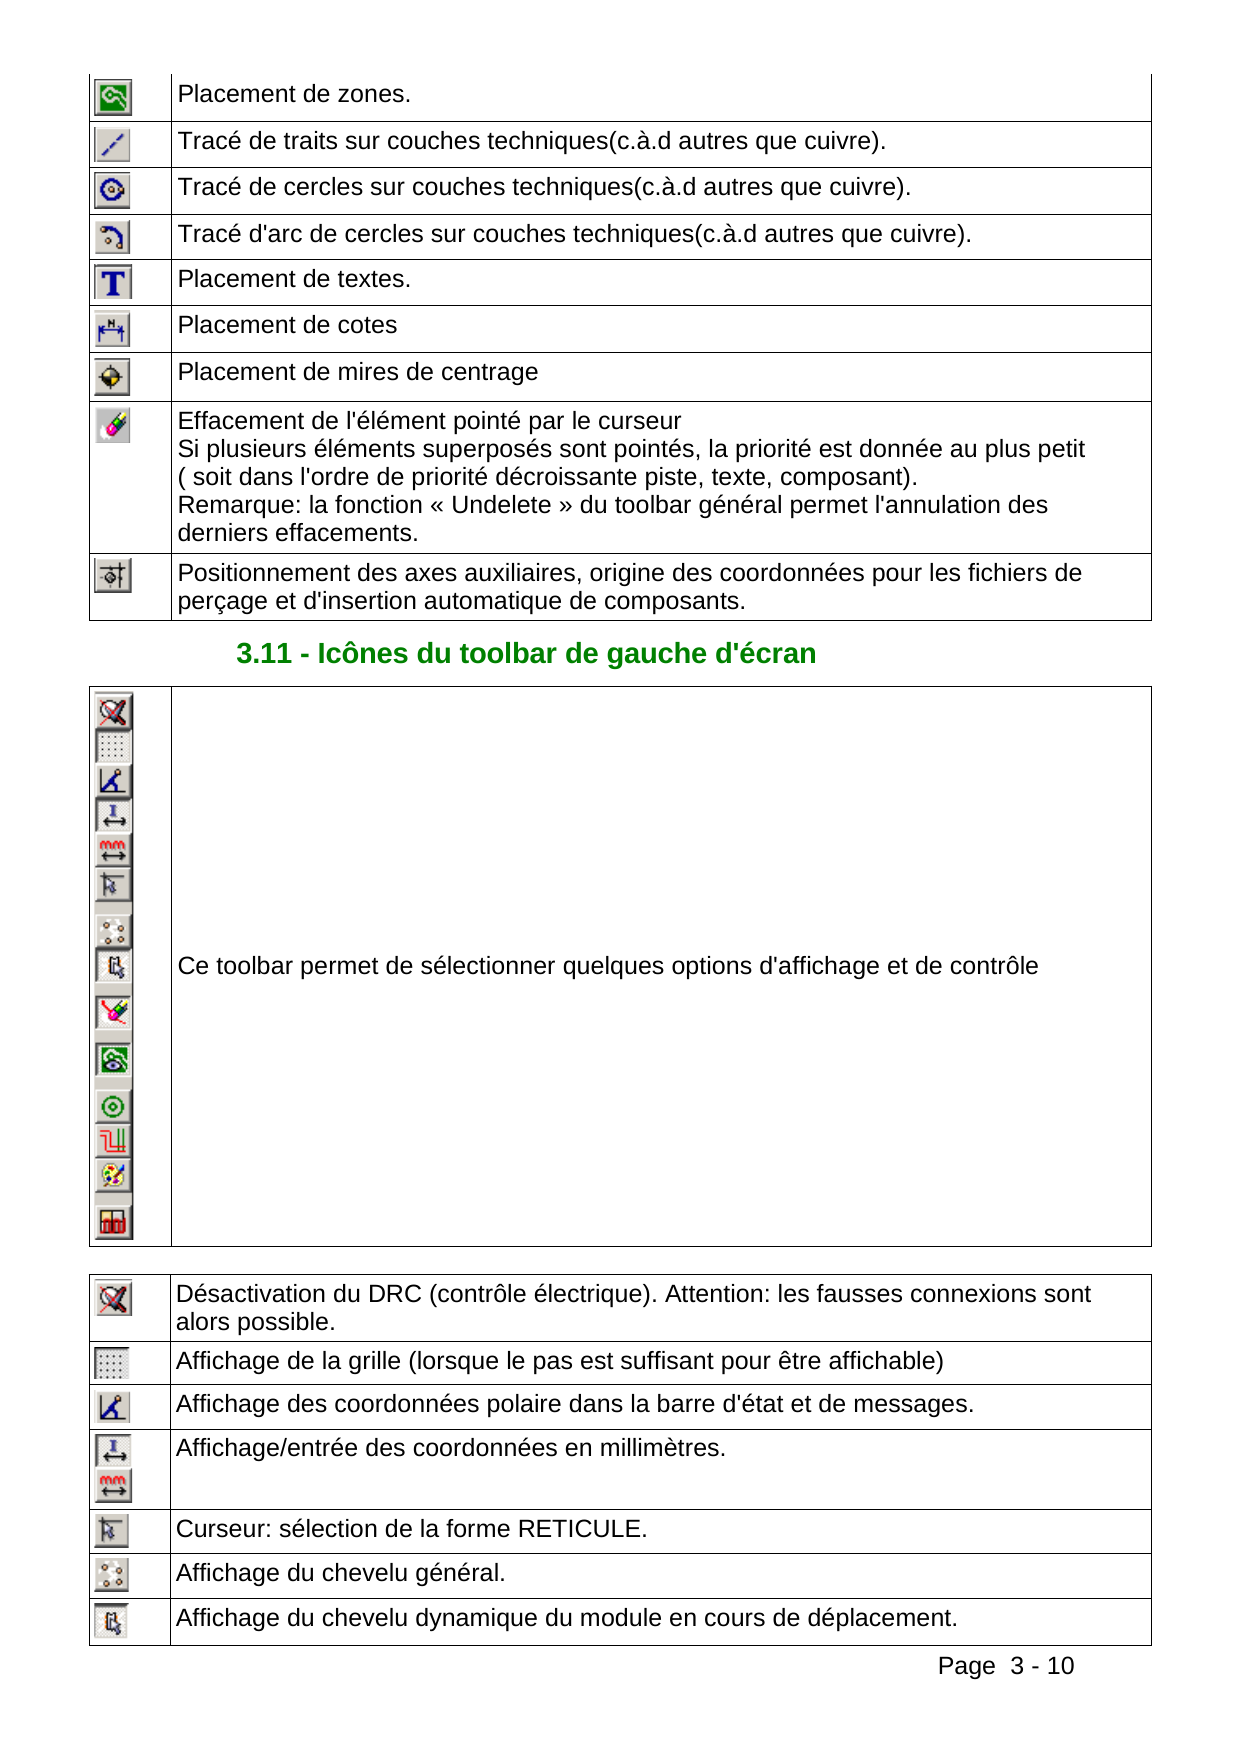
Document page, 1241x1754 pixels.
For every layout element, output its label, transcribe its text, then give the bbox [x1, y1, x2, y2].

picture [94, 1390, 131, 1423]
table_cell Placement de textes. [172, 260, 1151, 305]
picture [94, 1603, 129, 1640]
table_cell Placement de cotes [172, 306, 1151, 352]
table_cell [90, 1554, 170, 1598]
table_cell Affichage du chevelu général. [171, 1554, 1151, 1598]
picture [94, 358, 131, 396]
table_header Désactivation du DRC (contrôle électrique). Attention: les fausses connexions sont alors possible. [171, 1275, 1151, 1341]
table_cell [90, 1510, 170, 1553]
table_cell Tracé d'arc de cercles sur couches techniques(c.à.d autres que cuivre). [172, 215, 1151, 259]
table_cell Affichage des coordonnées polaire dans la barre d'état et de messages. [171, 1385, 1151, 1429]
table_cell [90, 1599, 170, 1645]
picture [94, 1434, 133, 1503]
table_cell [90, 260, 171, 305]
picture [94, 1558, 129, 1592]
picture [94, 1514, 129, 1548]
table_cell [90, 353, 171, 401]
table_cell [90, 306, 171, 352]
picture [94, 79, 133, 116]
picture [94, 691, 134, 1240]
table_cell Placement de mires de centrage [172, 353, 1151, 401]
table_cell [90, 1430, 170, 1509]
table_cell Effacement de l'élément pointé par le curseur Si plusieurs éléments superposés sont pointés, la priorité est donnée au plus petit ( soit dans l'ordre de priorité décroissante piste, texte, composant). Remarque: la fonction « Undelete » du toolbar général permet l'annulation des derniers effacements. [172, 402, 1151, 553]
table_header Ce toolbar permet de sélectionner quelques options d'affichage et de contrôle [172, 687, 1151, 1246]
table_cell Affichage du chevelu dynamique du module en cours de déplacement. [171, 1599, 1151, 1645]
table_cell [90, 168, 171, 214]
table_cell [90, 1342, 170, 1384]
table_cell Curseur: sélection de la forme RETICULE. [171, 1510, 1151, 1553]
picture [94, 220, 131, 254]
table_cell Affichage/entrée des coordonnées en millimètres. [171, 1430, 1151, 1509]
table_cell [90, 554, 171, 620]
table_cell Placement de zones. [172, 74, 1151, 121]
picture [94, 127, 131, 162]
picture [94, 264, 133, 299]
table_cell [90, 402, 171, 553]
table_cell Affichage de la grille (lorsque le pas est suffisant pour être affichable) [171, 1342, 1151, 1384]
table_cell Tracé de traits sur couches techniques(c.à.d autres que cuivre). [172, 122, 1151, 167]
table_cell Positionnement des axes auxiliaires, origine des coordonnées pour les fichiers de perçage et d'insertion automatique de composants. [172, 554, 1151, 620]
picture [94, 1279, 133, 1316]
table_cell [90, 74, 171, 121]
picture [94, 172, 131, 209]
picture [94, 310, 131, 347]
table_cell [90, 122, 171, 167]
table_header [90, 687, 171, 1246]
picture [94, 558, 132, 593]
table_header [90, 1275, 170, 1341]
table_cell Tracé de cercles sur couches techniques(c.à.d autres que cuivre). [172, 168, 1151, 214]
table_cell [90, 1385, 170, 1429]
subtitle Icônes du toolbar de gauche d'écran [162, 637, 1152, 669]
table_cell [90, 215, 171, 259]
